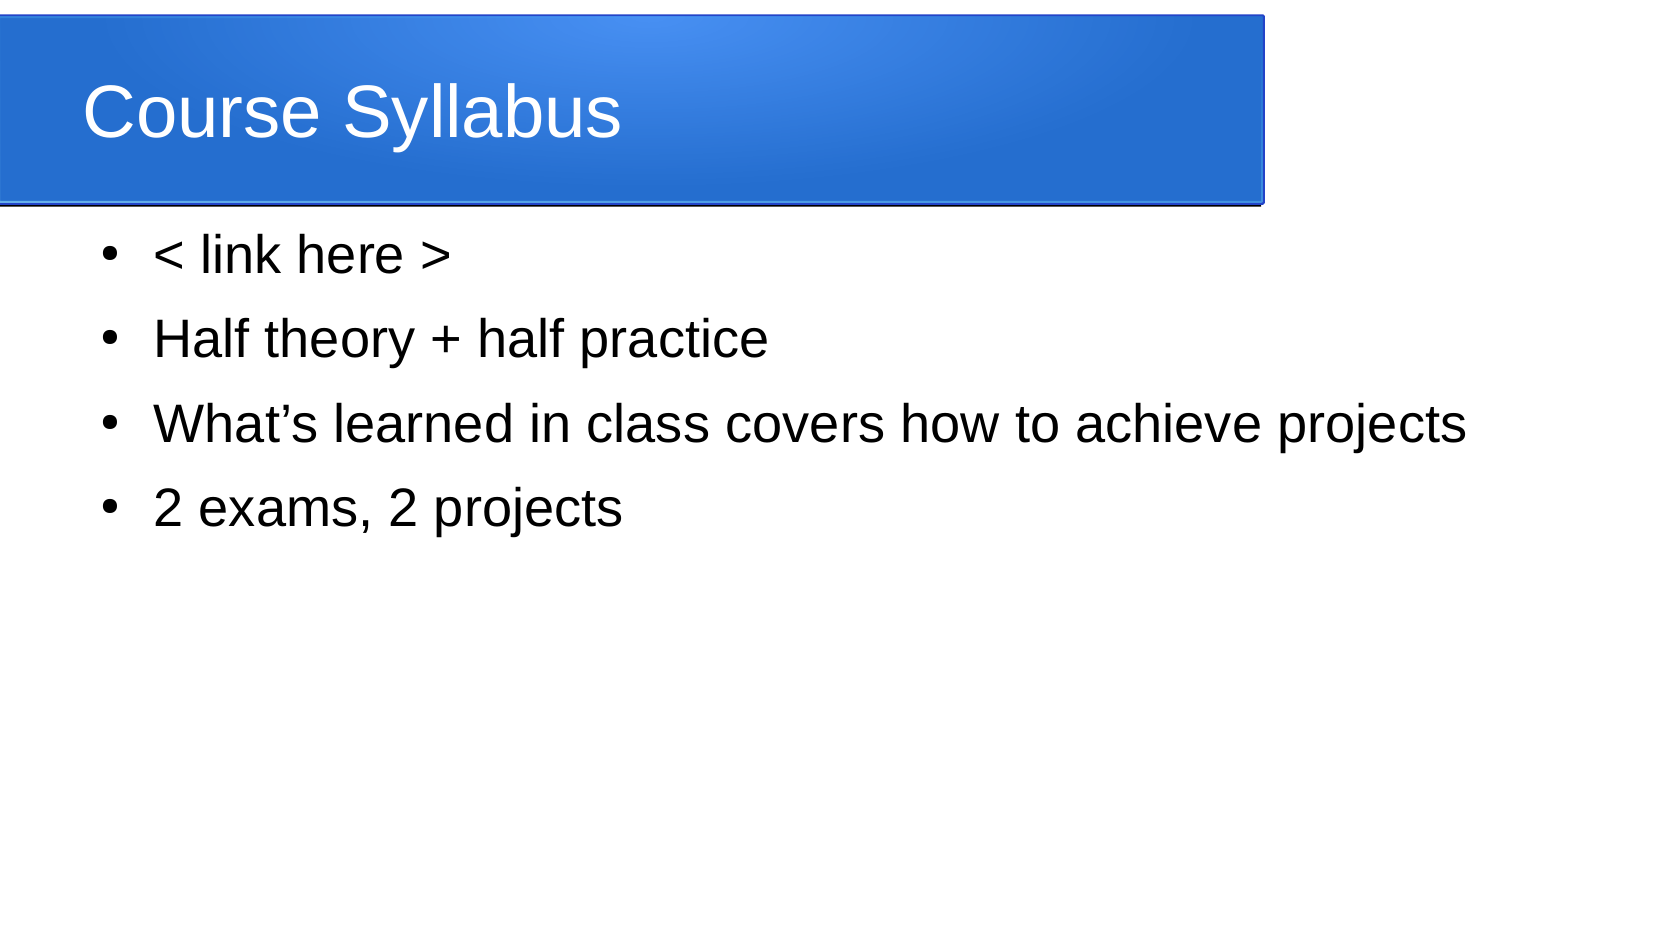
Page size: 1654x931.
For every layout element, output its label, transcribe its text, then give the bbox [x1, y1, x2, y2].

title Course Syllabus [82, 35, 1235, 189]
list < link here > Half theory + half practice What’s learned in class covers how to achieve projects 2 exams, 2 projects [82, 224, 1571, 764]
